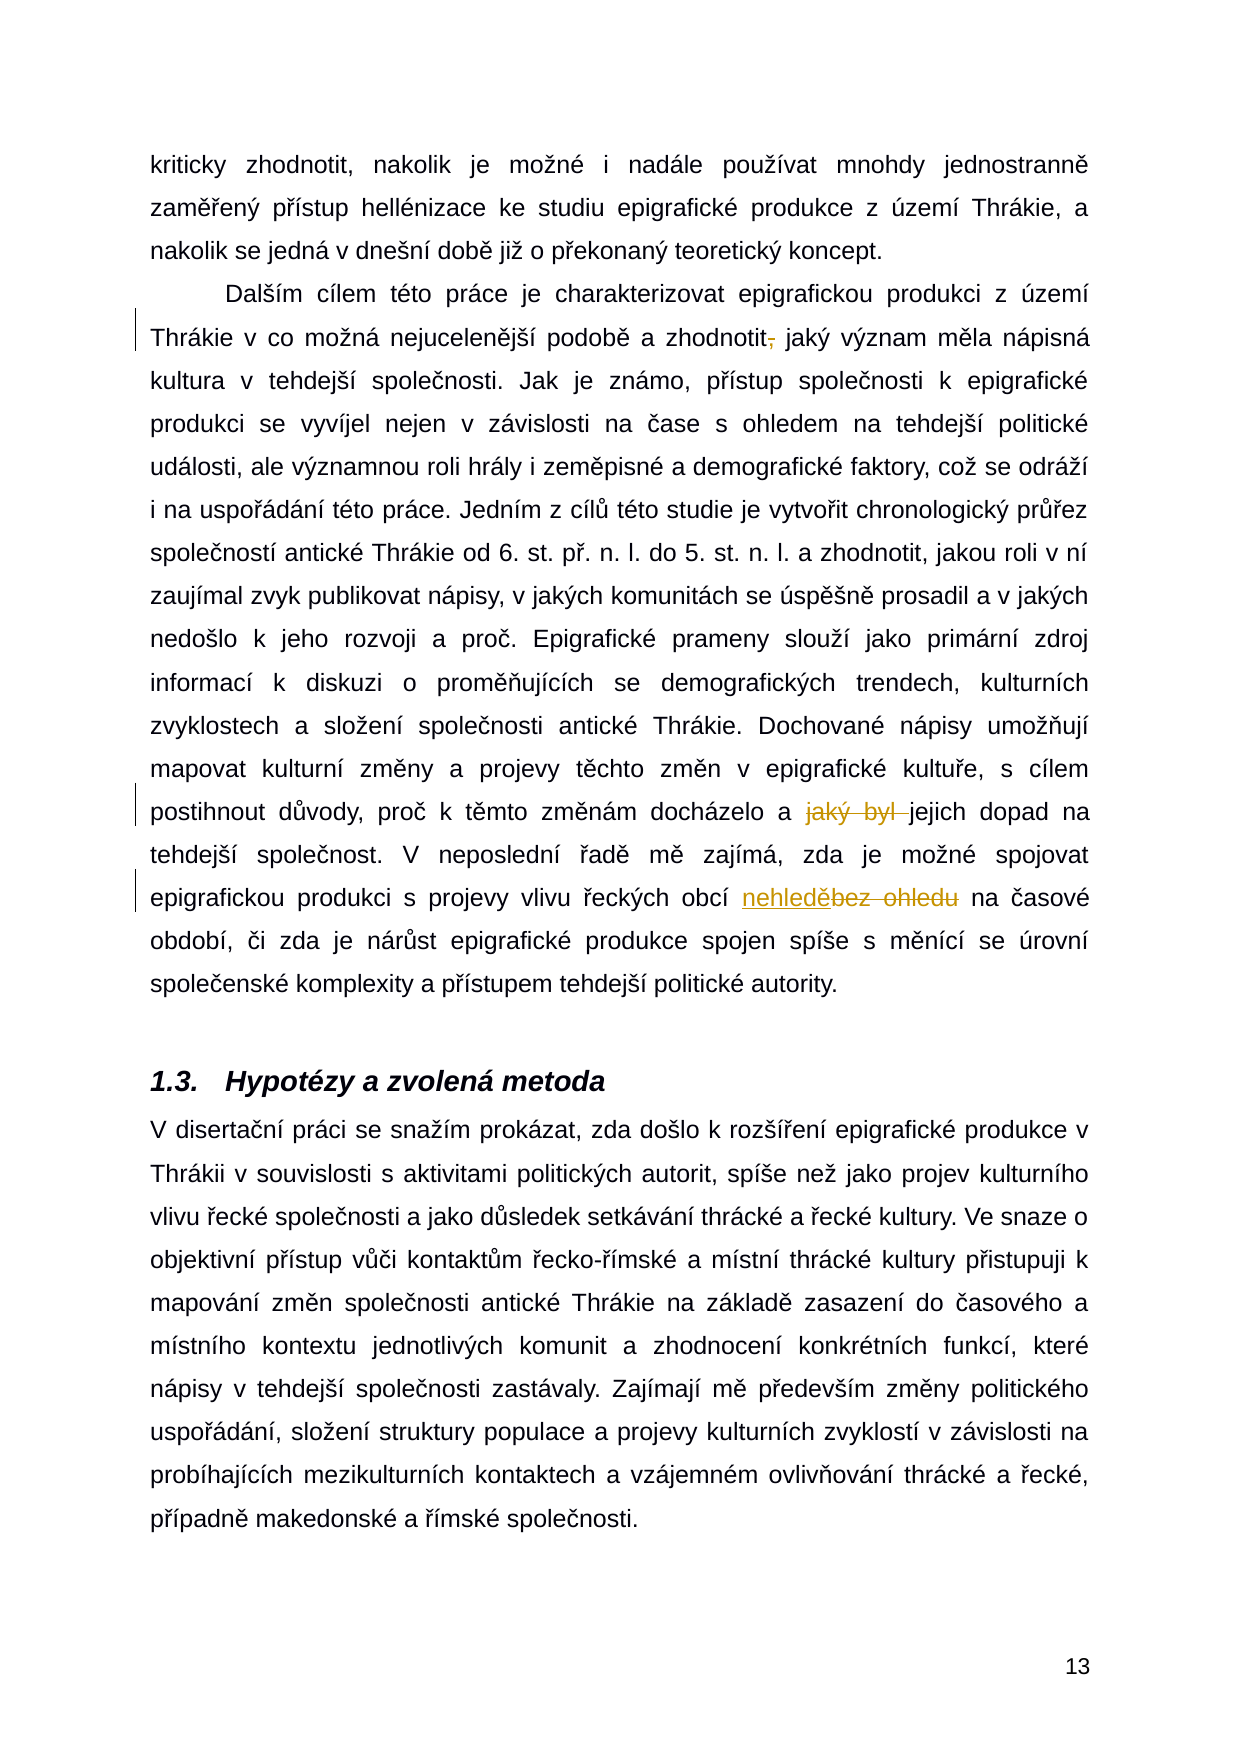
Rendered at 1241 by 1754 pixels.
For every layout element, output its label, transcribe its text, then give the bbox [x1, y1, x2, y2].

text kriticky zhodnotit, nakolik je možné i nadále používat mnohdy jednostranně zaměřený přístup hellénizace ke studiu epigrafické produkce z území Thrákie, a nakolik se jedná v dnešní době již o překonaný teoretický koncept. [150, 150, 1090, 265]
list Hypotézy a zvolená metoda [150, 1064, 1090, 1098]
text Dalším cílem této práce je charakterizovat epigrafickou produkci z území Thrákie v co možná nejucelenější podobě a zhodnotit jaký význam měla nápisná kultura v tehdejší společnosti. Jak je známo, přístup společnosti k epigrafické produkci se vyvíjel nejen v závislosti na čase s ohledem na tehdejší politické události, ale významnou roli hrály i zeměpisné a demografické faktory, což se odráží i na uspořádání této práce. Jedním z cílů této studie je vytvořit chronologický průřez společností antické Thrákie od 6. st. př. n. l. do 5. st. n. l. a zhodnotit, jakou roli v ní zaujímal zvyk publikovat nápisy, v jakých komunitách se úspěšně prosadil a v jakých nedošlo k jeho rozvoji a proč. Epigrafické prameny slouží jako primární zdroj informací k diskuzi o proměňujících se demografických trendech, kulturních zvyklostech a složení společnosti antické Thrákie. Dochované nápisy umožňují mapovat kulturní změny a projevy těchto změn v epigrafické kultuře, s cílem postihnout důvody, proč k těmto změnám docházelo a jejich dopad na tehdejší společnost. V neposlední řadě mě zajímá, zda je možné spojovat epigrafickou produkci s projevy vlivu řeckých obcí nehledě na časové období, či zda je nárůst epigrafické produkce spojen spíše s měnící se úrovní společenské komplexity a přístupem tehdejší politické autority. [150, 279, 1090, 998]
text V disertační práci se snažím prokázat, zda došlo k rozšíření epigrafické produkce v Thrákii v souvislosti s aktivitami politických autorit, spíše než jako projev kulturního vlivu řecké společnosti a jako důsledek setkávání thrácké a řecké kultury. Ve snaze o objektivní přístup vůči kontaktům řecko-římské a místní thrácké kultury přistupuji k mapování změn společnosti antické Thrákie na základě zasazení do časového a místního kontextu jednotlivých komunit a zhodnocení konkrétních funkcí, které nápisy v tehdejší společnosti zastávaly. Zajímají mě především změny politického uspořádání, složení struktury populace a projevy kulturních zvyklostí v závislosti na probíhajících mezikulturních kontaktech a vzájemném ovlivňování thrácké a řecké, případně makedonské a římské společnosti. [150, 1116, 1090, 1532]
